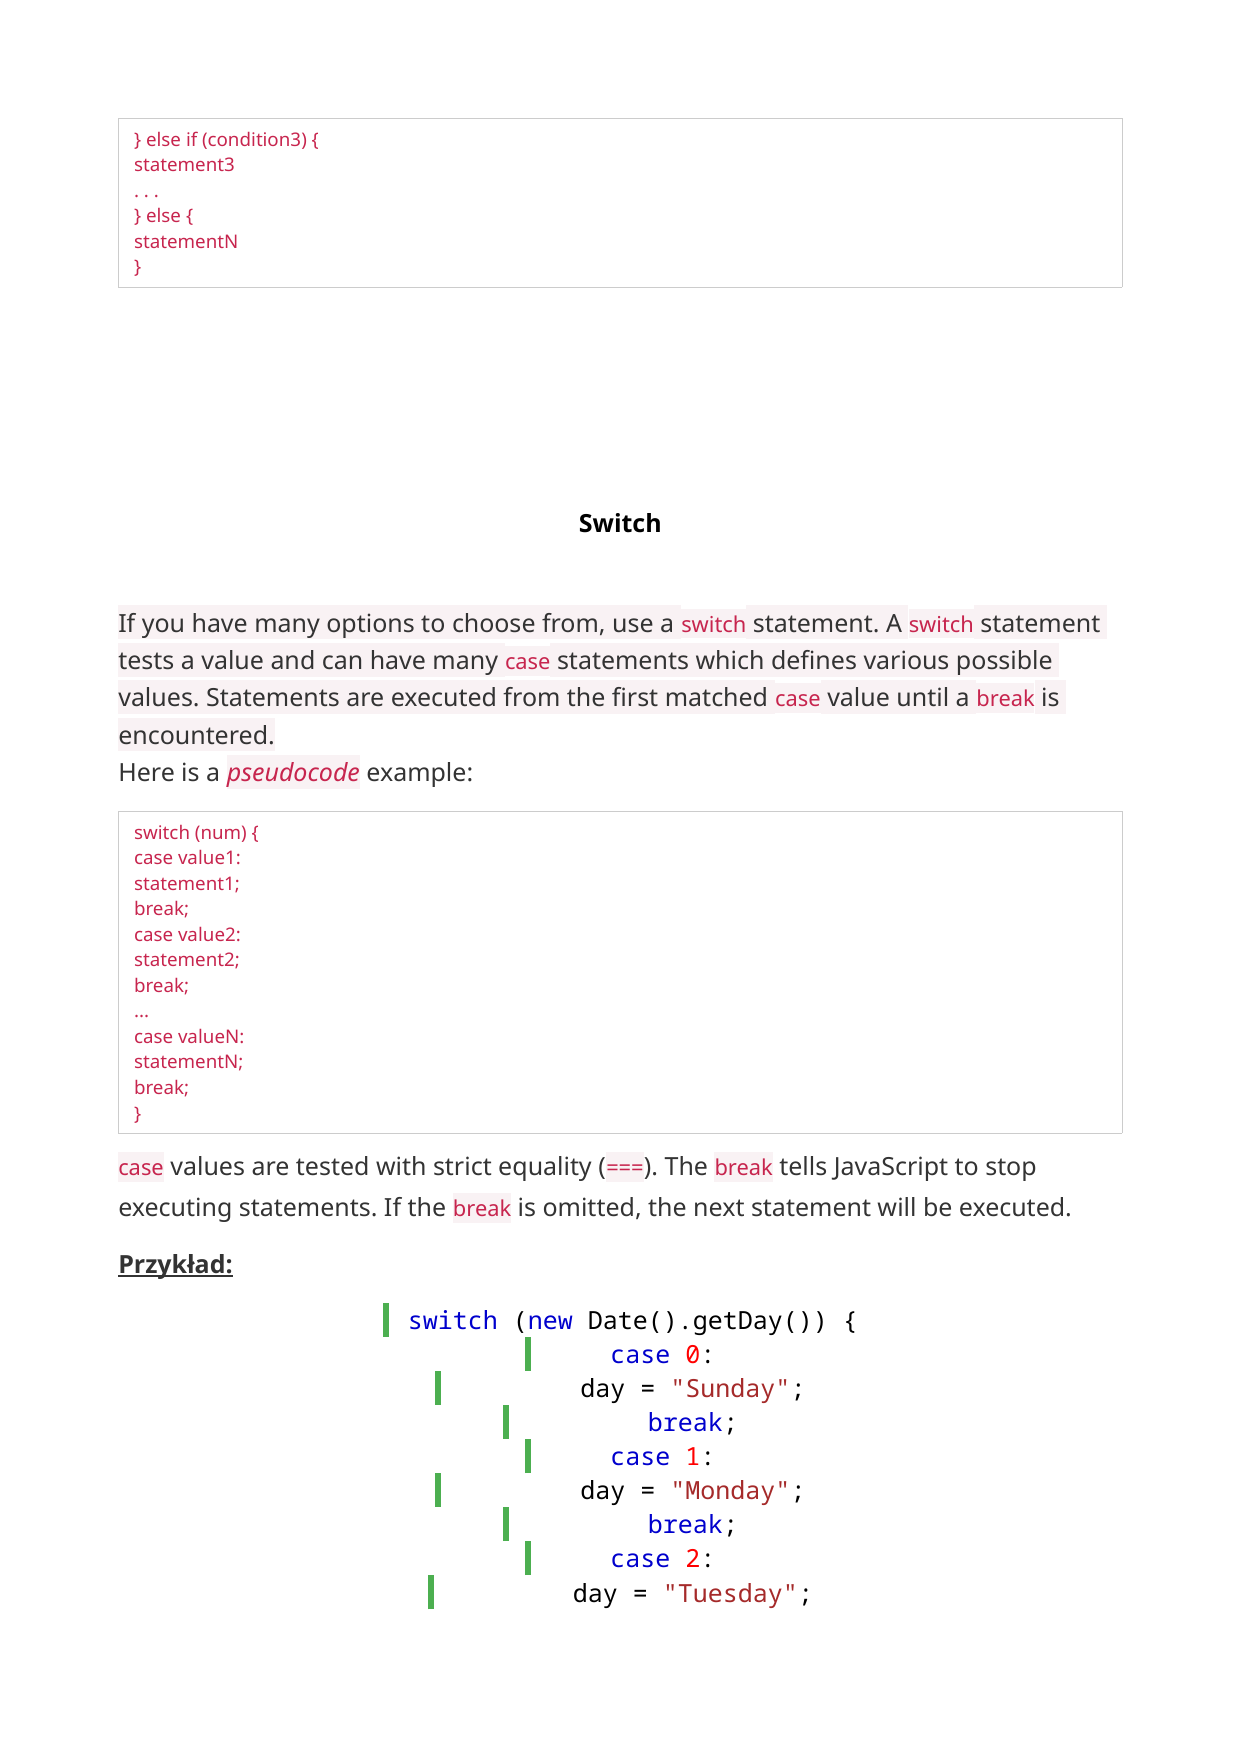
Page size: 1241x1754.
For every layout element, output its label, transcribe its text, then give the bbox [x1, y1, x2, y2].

text Here is a pseudocode example: [118, 755, 1122, 789]
text } else if (condition3) { statement3 . . . } else { statementN } [119, 119, 1122, 287]
text Przykład: [118, 1246, 1122, 1280]
text Switch [118, 505, 1122, 539]
text case values are tested with strict equality (===). The break tells JavaScript to stop executing statements. If the break is omitted, the next statement will be executed. [118, 1149, 1122, 1224]
text If you have many options to choose from, use a switch statement. A switch statement tests a value and can have many case statements which defines various possible values. Statements are executed from the first matched case value until a break is encountered. [118, 605, 1122, 751]
text switch (new Date().getDay()) { case 0: day = "Sunday"; break; case 1: day = "Monday"; break; case 2: day = "Tuesday"; [118, 1303, 1122, 1609]
text switch (num) { case value1: statement1; break; case value2: statement2; break; ... case valueN: statementN; break; } [119, 812, 1122, 1133]
